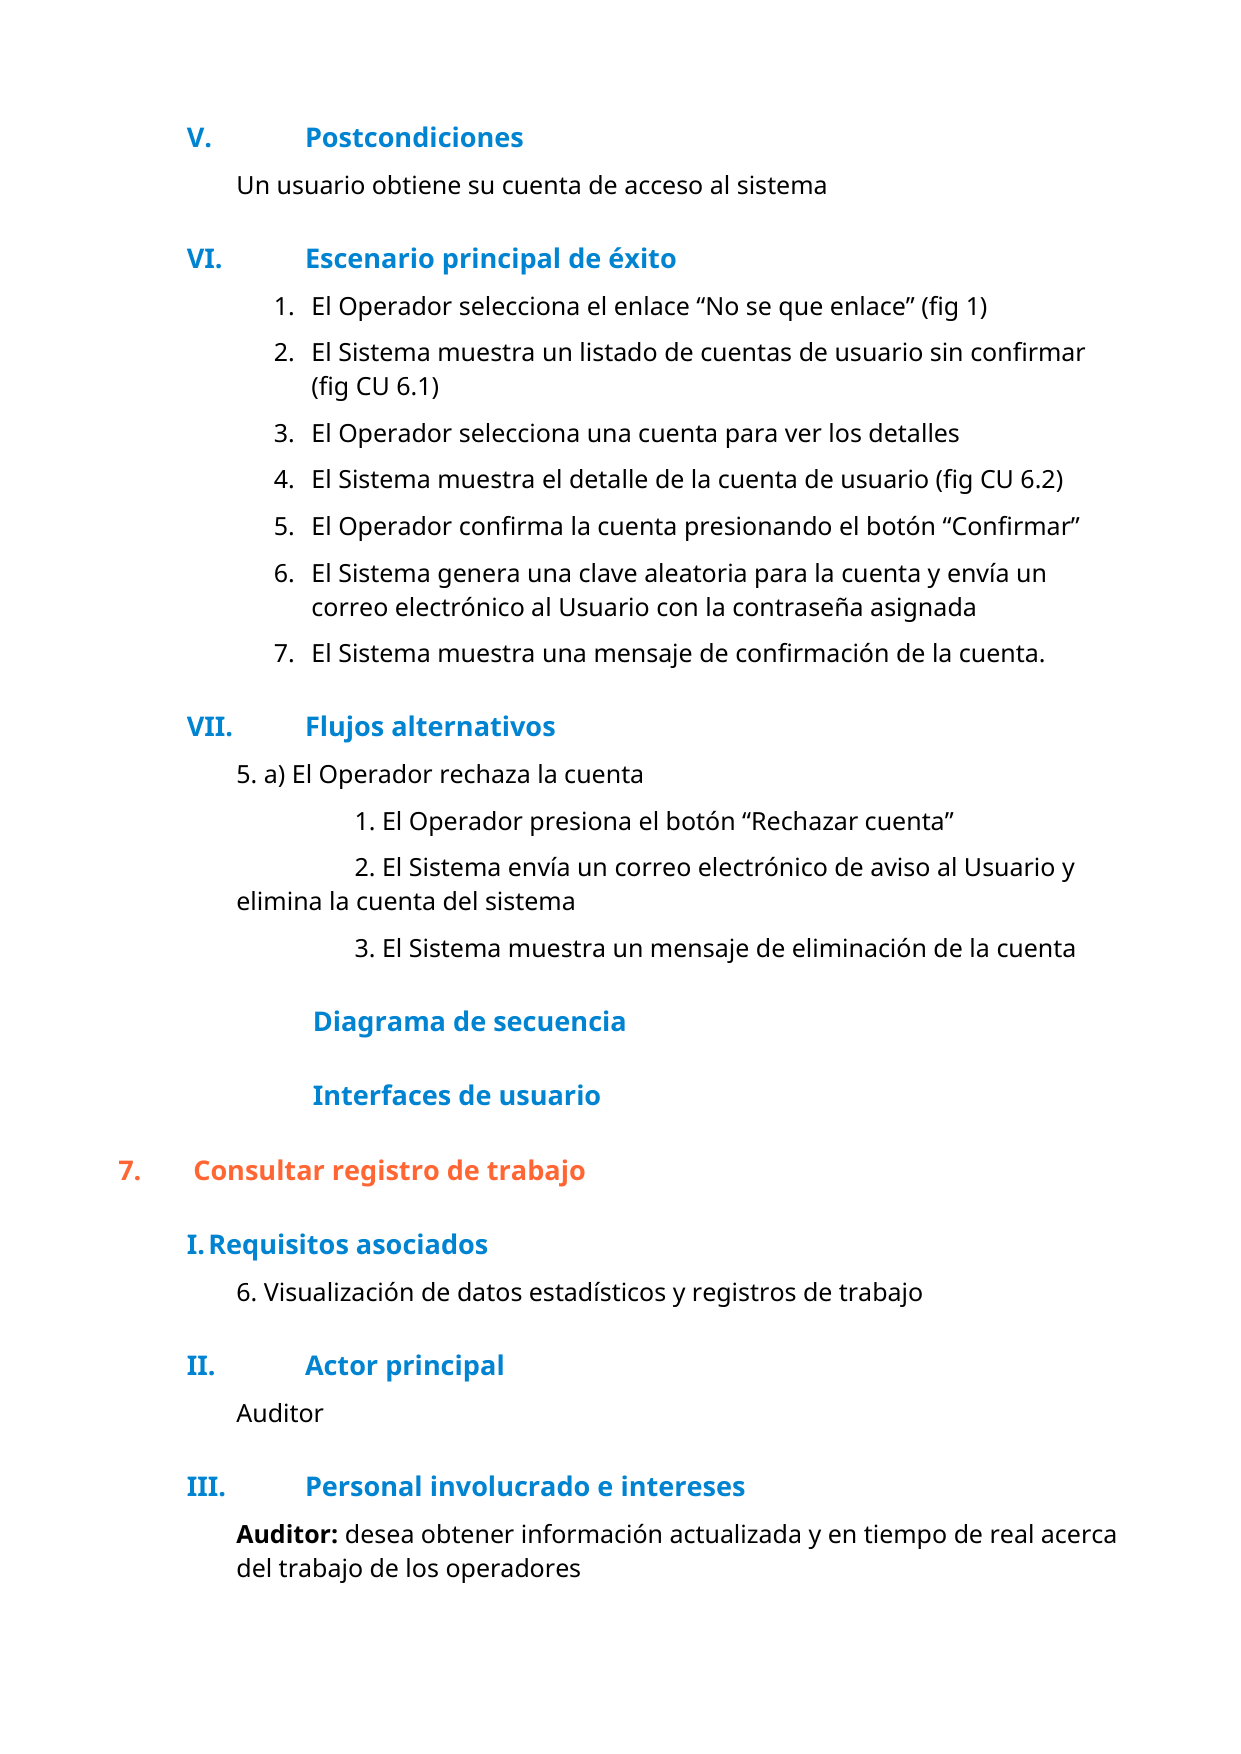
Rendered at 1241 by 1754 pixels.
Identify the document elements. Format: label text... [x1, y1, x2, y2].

subtitle Postcondiciones [187, 118, 1122, 155]
subtitle Consultar registro de trabajo [118, 1151, 1122, 1188]
list El Sistema muestra una mensaje de confirmación de la cuenta. [274, 636, 1122, 670]
subtitle Diagrama de secuencia [268, 1002, 1122, 1039]
text Auditor [236, 1396, 1122, 1430]
subtitle Requisitos asociados [187, 1225, 1122, 1262]
subtitle Actor principal [187, 1346, 1122, 1383]
list El Operador selecciona el enlace “No se que enlace” (fig 1) [274, 288, 1122, 322]
subtitle Personal involucrado e intereses [187, 1467, 1122, 1504]
list El Sistema genera una clave aleatoria para la cuenta y envía un correo electrónico al Usuario con la contraseña asignada [274, 555, 1122, 623]
list El Sistema muestra el detalle de la cuenta de usuario (fig CU 6.2) [274, 462, 1122, 496]
text 6. Visualización de datos estadísticos y registros de trabajo [236, 1275, 1122, 1309]
list El Operador selecciona una cuenta para ver los detalles [274, 416, 1122, 450]
text 1. El Operador presiona el botón “Rechazar cuenta” [236, 803, 1122, 837]
subtitle Interfaces de usuario [268, 1077, 1122, 1113]
list El Operador confirma la cuenta presionando el botón “Confirmar” [274, 509, 1122, 543]
text 5. a) El Operador rechaza la cuenta [236, 757, 1122, 791]
subtitle Escenario principal de éxito [187, 239, 1122, 276]
text 3. El Sistema muestra un mensaje de eliminación de la cuenta [236, 931, 1122, 965]
list El Sistema muestra un listado de cuentas de usuario sin confirmar (fig CU 6.1) [274, 335, 1122, 403]
subtitle Flujos alternativos [187, 707, 1122, 744]
text Un usuario obtiene su cuenta de acceso al sistema [236, 167, 1122, 202]
text Auditor: desea obtener información actualizada y en tiempo de real acerca del trabajo de los operadores [236, 1517, 1122, 1585]
text 2. El Sistema envía un correo electrónico de aviso al Usuario y elimina la cuenta del sistema [236, 850, 1122, 918]
